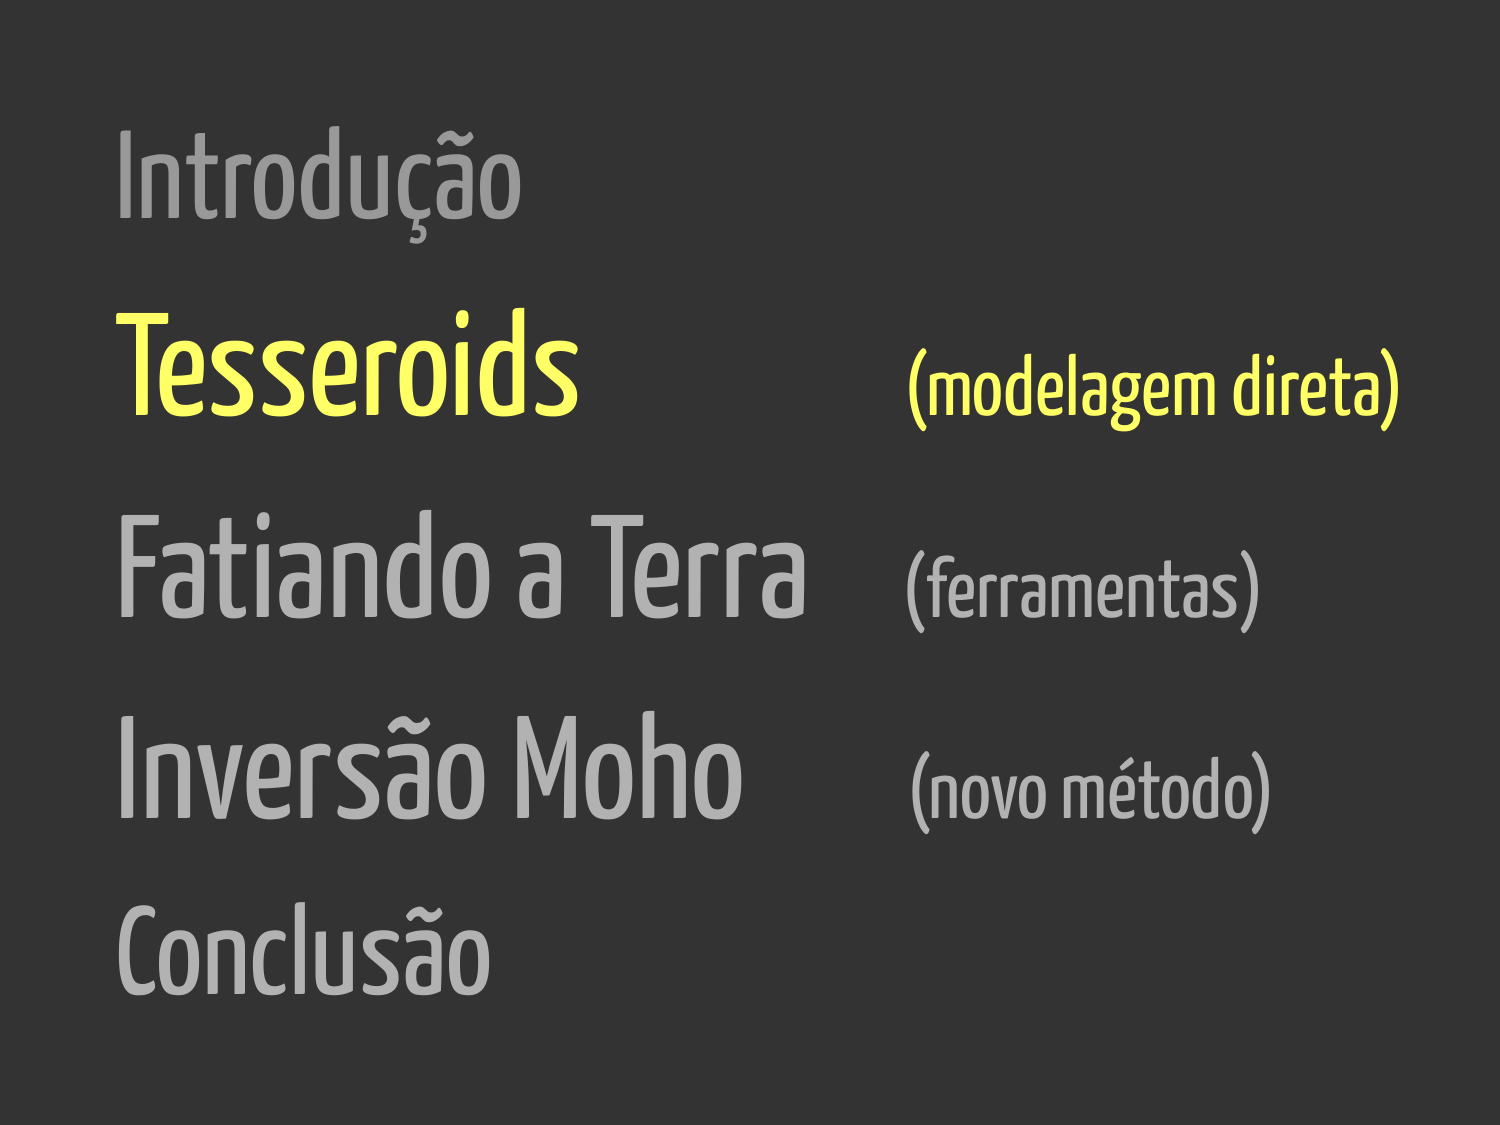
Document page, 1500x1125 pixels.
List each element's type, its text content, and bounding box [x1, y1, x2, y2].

title Introdução Tesseroids (modelagem direta) Fatiando a Terra (ferramentas) Inversão Moho (novo método) Conclusão [67, 39, 1453, 1052]
